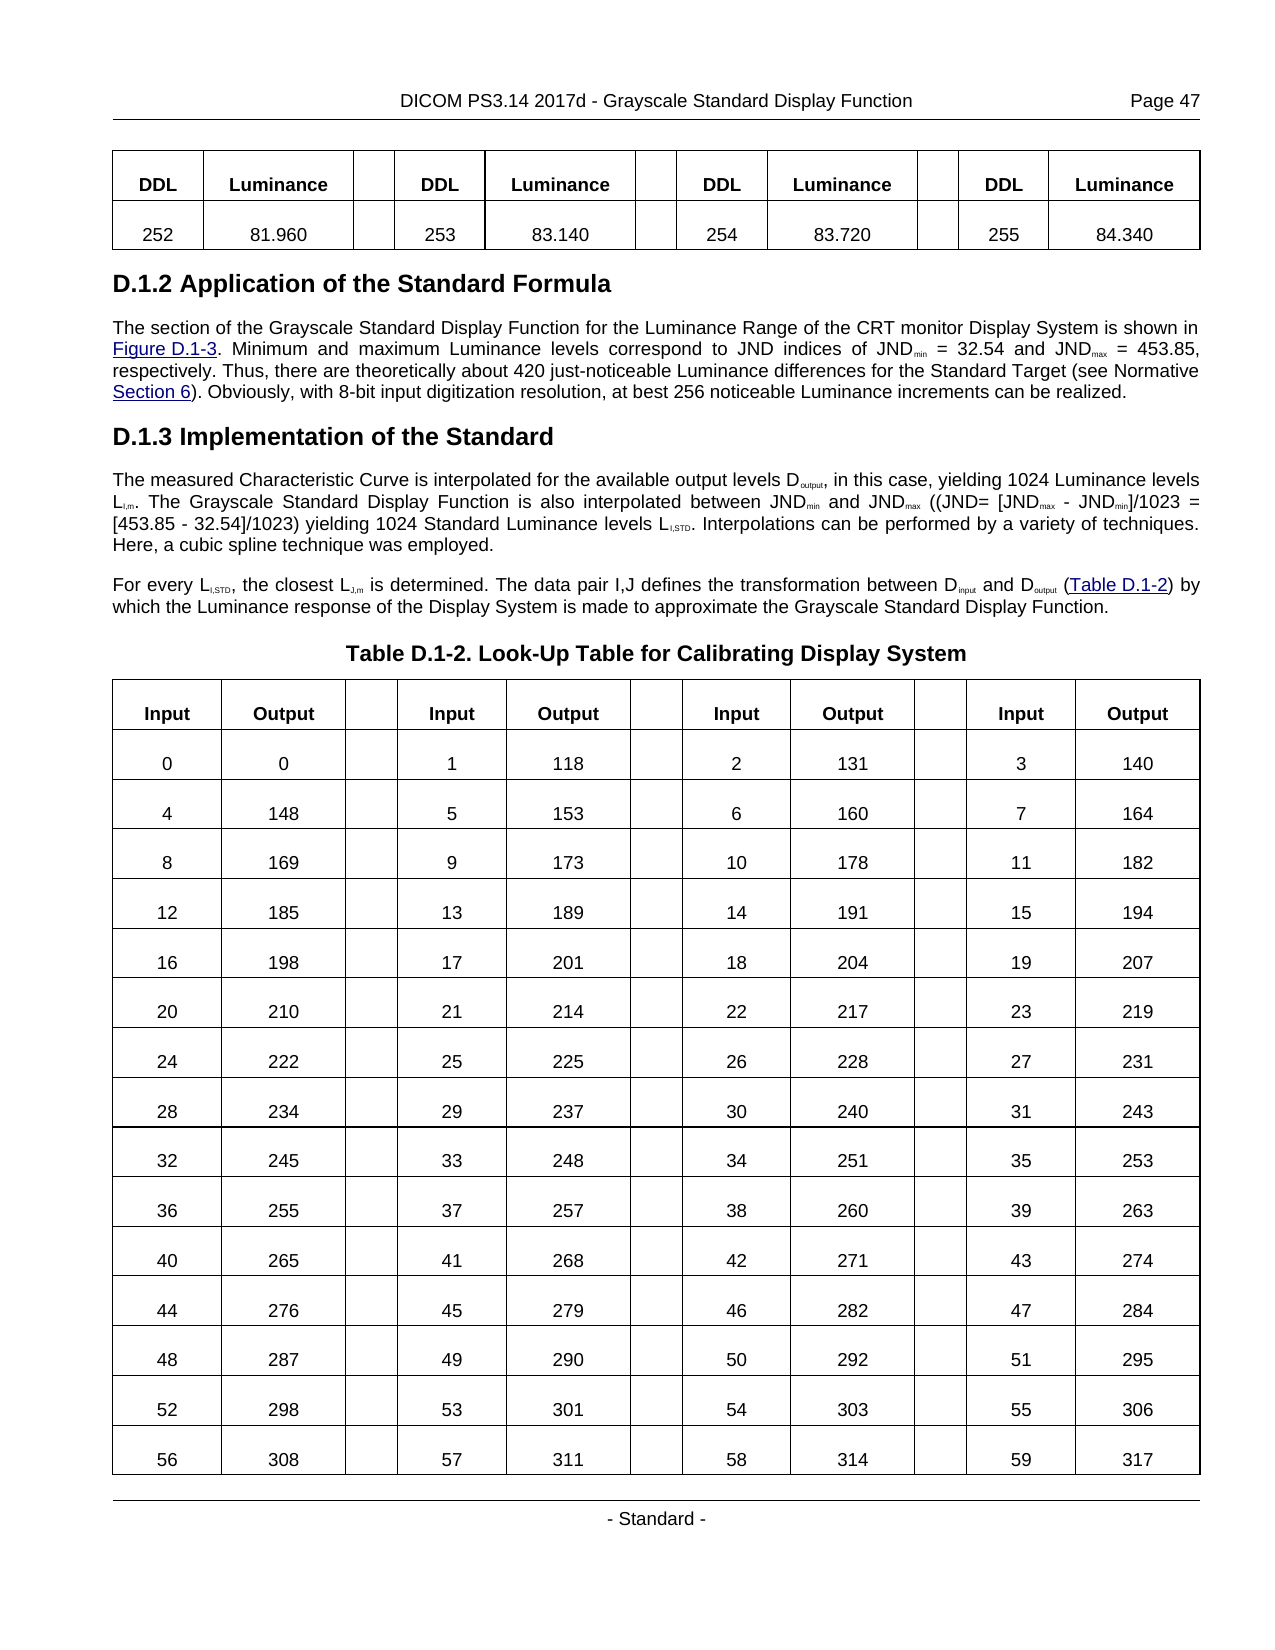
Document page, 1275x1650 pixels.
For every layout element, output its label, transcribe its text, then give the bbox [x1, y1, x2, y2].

table_cell 58 [683, 1426, 790, 1474]
table_header Output [222, 680, 345, 729]
table_cell 118 [507, 730, 630, 778]
table_cell 43 [967, 1227, 1075, 1275]
table_cell 201 [507, 929, 630, 977]
table_cell [915, 1227, 966, 1275]
table_header [918, 151, 958, 200]
table_cell [346, 1276, 397, 1325]
text The measured Characteristic Curve is interpolated for the available output levels Doutput, in this case, yielding 1024 Luminance levels LI,m. The Grayscale Standard Display Function is also interpolated between JNDmin and JNDmax ((JND= [JNDmax - JNDmin]/1023 = [453.85 - 32.54]/1023) yielding 1024 Standard Luminance levels LI,STD. Interpolations can be performed by a variety of techniques. Here, a cubic spline technique was employed. [112, 469, 1200, 555]
table_cell 46 [683, 1276, 790, 1325]
table_cell [346, 879, 397, 928]
table_cell 26 [683, 1028, 790, 1077]
table_cell 317 [1076, 1426, 1199, 1474]
table_header Output [1076, 680, 1199, 729]
table_cell 148 [222, 780, 345, 828]
table_cell 16 [113, 929, 221, 977]
table_cell [915, 780, 966, 828]
table_cell [346, 1028, 397, 1077]
table_cell 308 [222, 1426, 345, 1474]
table_cell [346, 780, 397, 828]
table_cell 81.960 [204, 201, 353, 249]
table_cell 194 [1076, 879, 1199, 928]
table_cell [346, 829, 397, 878]
table_header Input [683, 680, 790, 729]
table_cell 282 [791, 1276, 914, 1325]
table_cell 268 [507, 1227, 630, 1275]
table_cell [915, 1028, 966, 1077]
table_cell 303 [791, 1376, 914, 1424]
table_cell 39 [967, 1177, 1075, 1226]
table_cell 10 [683, 829, 790, 878]
table_cell 40 [113, 1227, 221, 1275]
table_cell 252 [113, 201, 203, 249]
table_cell 55 [967, 1376, 1075, 1424]
table_cell 7 [967, 780, 1075, 828]
table_cell 219 [1076, 978, 1199, 1027]
table_cell [631, 730, 682, 778]
table_cell 21 [398, 978, 506, 1027]
table_cell 17 [398, 929, 506, 977]
table_cell 4 [113, 780, 221, 828]
table_cell 57 [398, 1426, 506, 1474]
table_cell 189 [507, 879, 630, 928]
table_cell 56 [113, 1426, 221, 1474]
table_cell [631, 978, 682, 1027]
table_cell 31 [967, 1078, 1075, 1126]
table_header Output [507, 680, 630, 729]
table_cell [631, 1128, 682, 1176]
table_cell 28 [113, 1078, 221, 1126]
table_cell 225 [507, 1028, 630, 1077]
table_cell 240 [791, 1078, 914, 1126]
table_cell 306 [1076, 1376, 1199, 1424]
table_cell 253 [1076, 1128, 1199, 1176]
table_cell 59 [967, 1426, 1075, 1474]
table_cell 44 [113, 1276, 221, 1325]
table_cell 49 [398, 1326, 506, 1375]
table_cell 164 [1076, 780, 1199, 828]
table_header DDL [677, 151, 767, 200]
table_cell 207 [1076, 929, 1199, 977]
table_cell 11 [967, 829, 1075, 878]
table_cell 243 [1076, 1078, 1199, 1126]
table_cell 198 [222, 929, 345, 977]
table_cell 255 [222, 1177, 345, 1226]
table_cell 34 [683, 1128, 790, 1176]
table_cell 48 [113, 1326, 221, 1375]
table_header DDL [113, 151, 203, 200]
table_cell [915, 1376, 966, 1424]
table_cell 23 [967, 978, 1075, 1027]
table_cell 0 [113, 730, 221, 778]
table_cell [631, 1326, 682, 1375]
table_cell 37 [398, 1177, 506, 1226]
table_cell 298 [222, 1376, 345, 1424]
table_cell 15 [967, 879, 1075, 928]
table_cell 47 [967, 1276, 1075, 1325]
table_cell 173 [507, 829, 630, 878]
table_header Input [967, 680, 1075, 729]
table_cell 50 [683, 1326, 790, 1375]
text D.1.3 Implementation of the Standard [112, 422, 1200, 450]
table_cell [631, 1028, 682, 1077]
table_cell 191 [791, 879, 914, 928]
table_cell 178 [791, 829, 914, 878]
table_cell 254 [677, 201, 767, 249]
table_cell [915, 879, 966, 928]
table_cell [915, 1078, 966, 1126]
table_cell 182 [1076, 829, 1199, 878]
table_cell 301 [507, 1376, 630, 1424]
table_cell 274 [1076, 1227, 1199, 1275]
table_cell 1 [398, 730, 506, 778]
table_cell 20 [113, 978, 221, 1027]
table_header Input [398, 680, 506, 729]
table_header Output [791, 680, 914, 729]
table_cell 210 [222, 978, 345, 1027]
table_cell 284 [1076, 1276, 1199, 1325]
table_cell [915, 1426, 966, 1474]
table_cell 12 [113, 879, 221, 928]
table_cell 29 [398, 1078, 506, 1126]
table_cell 290 [507, 1326, 630, 1375]
table_cell 217 [791, 978, 914, 1027]
table_cell 185 [222, 879, 345, 928]
text The section of the Grayscale Standard Display Function for the Luminance Range of the CRT monitor Display System is shown in Figure D.1-3. Minimum and maximum Luminance levels correspond to JND indices of JNDmin = 32.54 and JNDmax = 453.85, respectively. Thus, there are theoretically about 420 just-noticeable Luminance differences for the Standard Target (see Normative Section 6). Obviously, with 8-bit input digitization resolution, at best 256 noticeable Luminance increments can be realized. [112, 317, 1200, 403]
table_cell 5 [398, 780, 506, 828]
table_cell [346, 1177, 397, 1226]
table_cell [631, 1276, 682, 1325]
table_cell 271 [791, 1227, 914, 1275]
table_cell 0 [222, 730, 345, 778]
table_cell [346, 1376, 397, 1424]
table_cell [346, 730, 397, 778]
table_cell [915, 1276, 966, 1325]
table_header [636, 151, 676, 200]
table_cell 260 [791, 1177, 914, 1226]
table_cell [631, 1426, 682, 1474]
table_cell [918, 201, 958, 249]
table_cell [346, 1128, 397, 1176]
table_cell 248 [507, 1128, 630, 1176]
table_cell 9 [398, 829, 506, 878]
table_cell [915, 1326, 966, 1375]
table_cell [346, 1227, 397, 1275]
table_cell 6 [683, 780, 790, 828]
text Table D.1-2. Look-Up Table for Calibrating Display System [112, 640, 1200, 666]
table_header Input [113, 680, 221, 729]
text D.1.2 Application of the Standard Formula [112, 269, 1200, 298]
table_cell 153 [507, 780, 630, 828]
table_cell [631, 1376, 682, 1424]
table_cell [915, 929, 966, 977]
table_cell 231 [1076, 1028, 1199, 1077]
table_cell [631, 879, 682, 928]
table_cell 8 [113, 829, 221, 878]
table_cell 234 [222, 1078, 345, 1126]
table_cell 32 [113, 1128, 221, 1176]
table_cell 214 [507, 978, 630, 1027]
table_cell 263 [1076, 1177, 1199, 1226]
table_cell [346, 978, 397, 1027]
table_cell 19 [967, 929, 1075, 977]
table_cell [354, 201, 394, 249]
table_cell 292 [791, 1326, 914, 1375]
table_cell 140 [1076, 730, 1199, 778]
table_header [915, 680, 966, 729]
table_cell [631, 1177, 682, 1226]
table_cell [346, 1426, 397, 1474]
table_cell 52 [113, 1376, 221, 1424]
table_cell [631, 1227, 682, 1275]
table_cell 251 [791, 1128, 914, 1176]
table_cell [631, 1078, 682, 1126]
table_cell 237 [507, 1078, 630, 1126]
text For every LI,STD, the closest LJ,m is determined. The data pair I,J defines the transformation between Dinput and Doutput (Table D.1-2) by which the Luminance response of the Display System is made to approximate the Grayscale Standard Display Function. [112, 574, 1200, 617]
table_cell 41 [398, 1227, 506, 1275]
table_cell 204 [791, 929, 914, 977]
table_cell [915, 1128, 966, 1176]
table_cell 25 [398, 1028, 506, 1077]
table_cell 51 [967, 1326, 1075, 1375]
table_cell 222 [222, 1028, 345, 1077]
table_cell [346, 1326, 397, 1375]
table_cell [915, 978, 966, 1027]
table_cell 83.140 [486, 201, 635, 249]
table_cell 276 [222, 1276, 345, 1325]
table_cell 38 [683, 1177, 790, 1226]
table_cell 33 [398, 1128, 506, 1176]
table_cell [636, 201, 676, 249]
table_cell 257 [507, 1177, 630, 1226]
table_cell 287 [222, 1326, 345, 1375]
table_cell 265 [222, 1227, 345, 1275]
table_header Luminance [204, 151, 353, 200]
table_cell 13 [398, 879, 506, 928]
table_header [354, 151, 394, 200]
table_header Luminance [768, 151, 917, 200]
table_cell 45 [398, 1276, 506, 1325]
table_cell [346, 1078, 397, 1126]
table_cell 14 [683, 879, 790, 928]
table_header DDL [395, 151, 484, 200]
table_cell 253 [395, 201, 484, 249]
table_cell 36 [113, 1177, 221, 1226]
table_cell 35 [967, 1128, 1075, 1176]
table_cell 131 [791, 730, 914, 778]
table_cell 295 [1076, 1326, 1199, 1375]
table_cell 42 [683, 1227, 790, 1275]
table_cell [346, 929, 397, 977]
table_cell 2 [683, 730, 790, 778]
table_cell [915, 1177, 966, 1226]
table_cell 314 [791, 1426, 914, 1474]
table_cell [915, 829, 966, 878]
table_cell 245 [222, 1128, 345, 1176]
table_cell 22 [683, 978, 790, 1027]
table_cell 3 [967, 730, 1075, 778]
table_cell 24 [113, 1028, 221, 1077]
table_cell 228 [791, 1028, 914, 1077]
table_header Luminance [1049, 151, 1199, 200]
table_cell 53 [398, 1376, 506, 1424]
table_cell [915, 730, 966, 778]
table_cell [631, 829, 682, 878]
table_cell 54 [683, 1376, 790, 1424]
table_cell 84.340 [1049, 201, 1199, 249]
table_header Luminance [486, 151, 635, 200]
table_cell 30 [683, 1078, 790, 1126]
table_header [346, 680, 397, 729]
table_header [631, 680, 682, 729]
table_cell 18 [683, 929, 790, 977]
table_cell 83.720 [768, 201, 917, 249]
table_cell 311 [507, 1426, 630, 1474]
table_cell [631, 780, 682, 828]
table_cell [631, 929, 682, 977]
table_header DDL [959, 151, 1048, 200]
table_cell 160 [791, 780, 914, 828]
table_cell 255 [959, 201, 1048, 249]
table_cell 279 [507, 1276, 630, 1325]
table_cell 169 [222, 829, 345, 878]
table_cell 27 [967, 1028, 1075, 1077]
